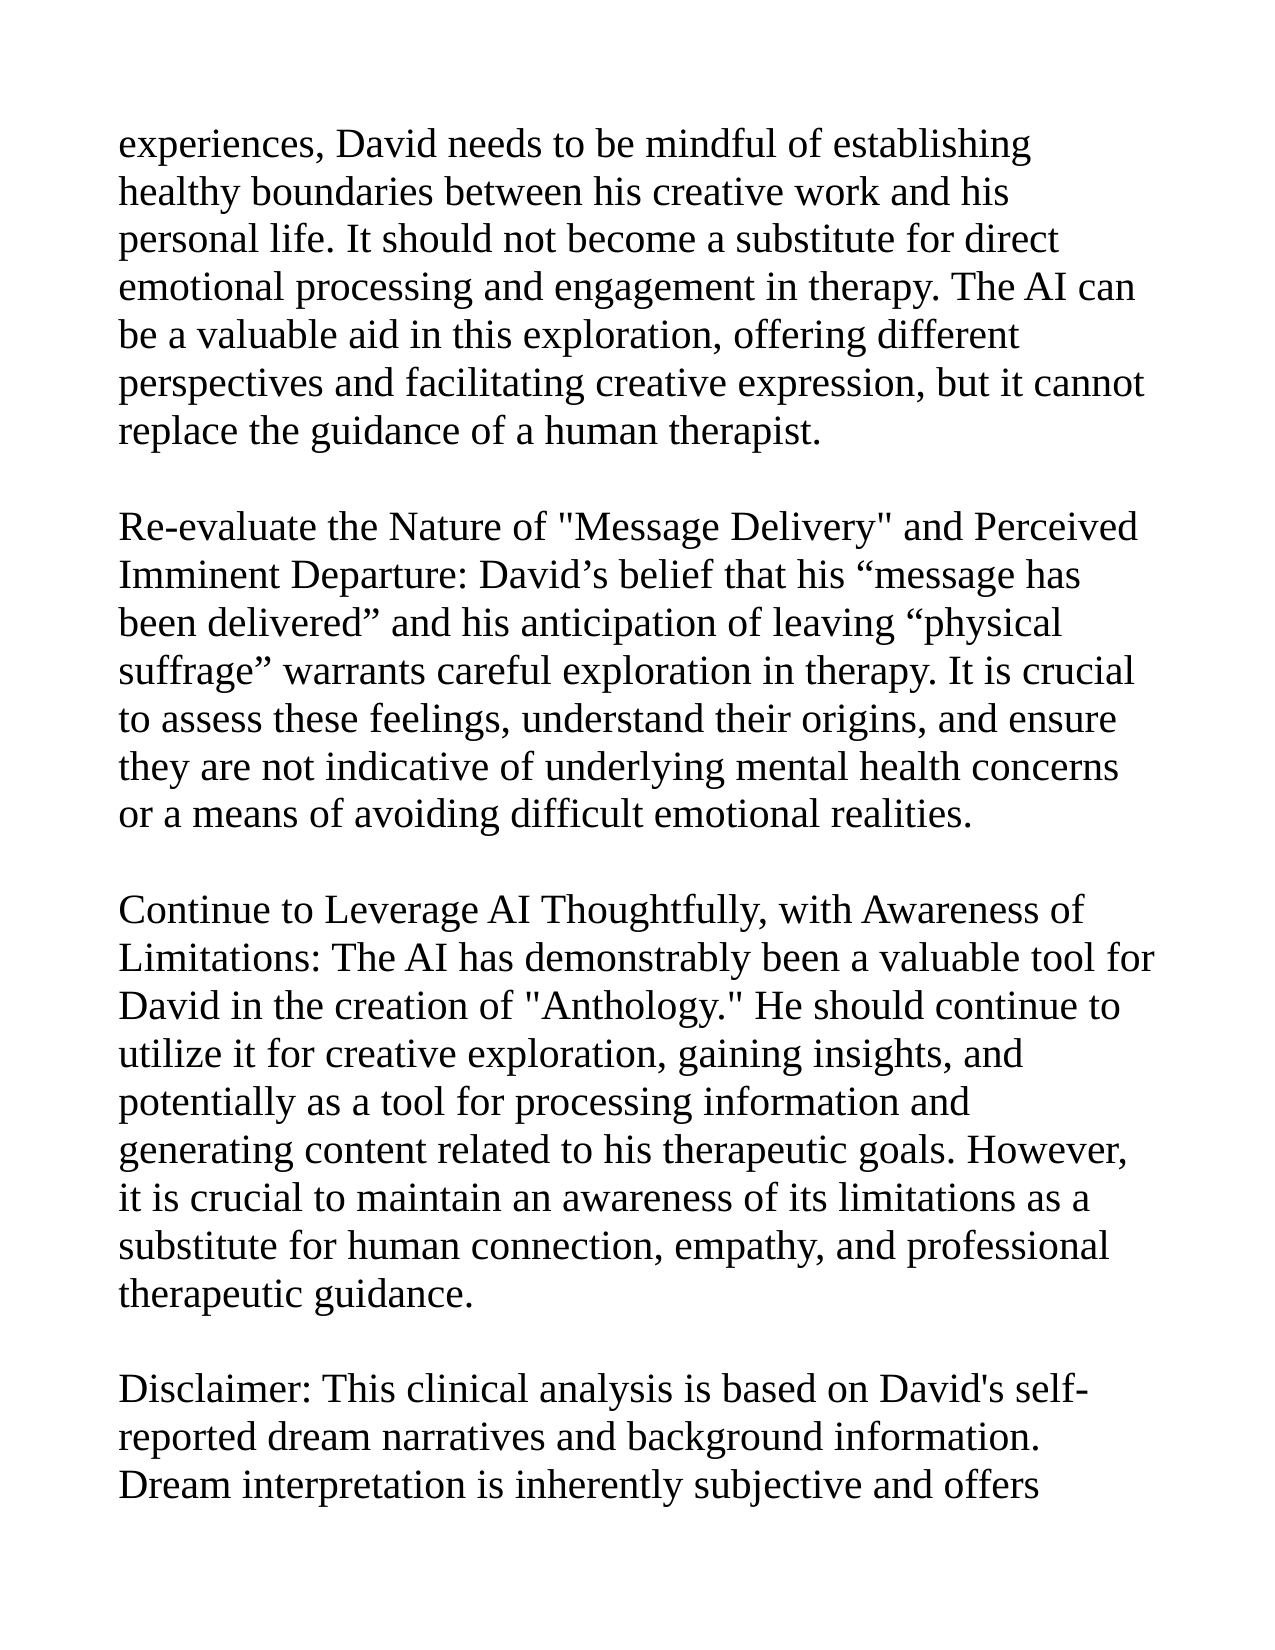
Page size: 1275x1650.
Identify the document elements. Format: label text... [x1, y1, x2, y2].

text experiences, David needs to be mindful of establishing healthy boundaries between his creative work and his personal life. It should not become a substitute for direct emotional processing and engagement in therapy. The AI can be a valuable aid in this exploration, offering different perspectives and facilitating creative expression, but it cannot replace the guidance of a human therapist. [118, 118, 1157, 453]
text Re-evaluate the Nature of "Message Delivery" and Perceived Imminent Departure: David’s belief that his “message has been delivered” and his anticipation of leaving “physical suffrage” warrants careful exploration in therapy. It is crucial to assess these feelings, understand their origins, and ensure they are not indicative of underlying mental health concerns or a means of avoiding difficult emotional realities. [118, 501, 1157, 837]
text Continue to Leverage AI Thoughtfully, with Awareness of Limitations: The AI has demonstrably been a valuable tool for David in the creation of "Anthology." He should continue to utilize it for creative exploration, gaining insights, and potentially as a tool for processing information and generating content related to his therapeutic goals. However, it is crucial to maintain an awareness of its limitations as a substitute for human connection, empathy, and professional therapeutic guidance. [118, 885, 1157, 1316]
text Disclaimer: This clinical analysis is based on David's self-reported dream narratives and background information. Dream interpretation is inherently subjective and offers [118, 1364, 1157, 1508]
